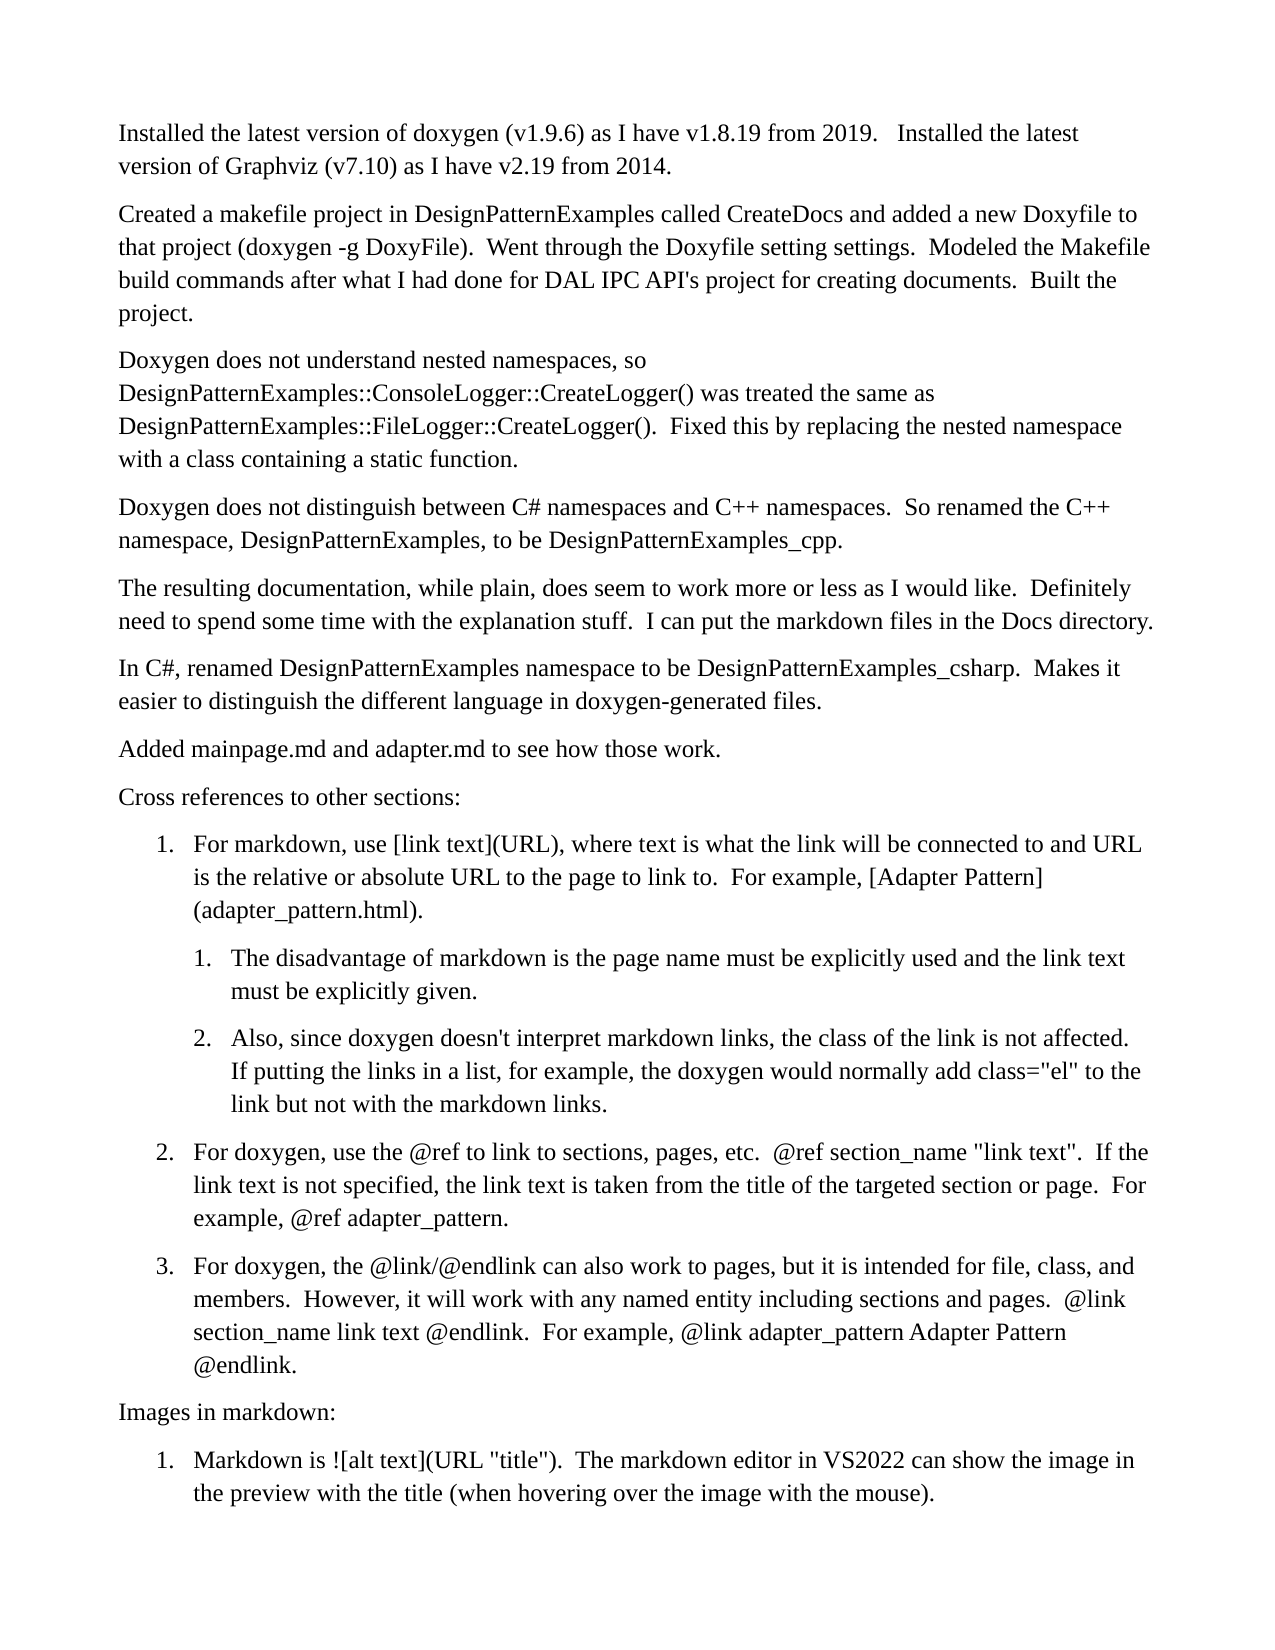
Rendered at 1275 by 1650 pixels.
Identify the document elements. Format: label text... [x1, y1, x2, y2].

list Markdown is ![alt text](URL "title"). The markdown editor in VS2022 can show the image in the preview with the title (when hovering over the image with the mouse). [156, 1445, 1157, 1507]
list For markdown, use [link text](URL), where text is what the link will be connected to and URL is the relative or absolute URL to the page to link to. For example, [Adapter Pattern](adapter_pattern.html). [156, 829, 1157, 924]
text In C#, renamed DesignPatternExamples namespace to be DesignPatternExamples_csharp. Makes it easier to distinguish the different language in doxygen-generated files. [118, 653, 1157, 715]
text Doxygen does not understand nested namespaces, so DesignPatternExamples::ConsoleLogger::CreateLogger() was treated the same as DesignPatternExamples::FileLogger::CreateLogger(). Fixed this by replacing the nested namespace with a class containing a static function. [118, 345, 1157, 473]
text Cross references to other sections: [118, 782, 1157, 810]
list Also, since doxygen doesn't interpret markdown links, the class of the link is not affected. If putting the links in a list, for example, the doxygen would normally add class="el" to the link but not with the markdown links. [193, 1023, 1157, 1118]
list The disadvantage of markdown is the page name must be explicitly used and the link text must be explicitly given. [193, 943, 1157, 1004]
text Installed the latest version of doxygen (v1.9.6) as I have v1.8.19 from 2019. Installed the latest version of Graphviz (v7.10) as I have v2.19 from 2014. [118, 118, 1157, 180]
list For doxygen, use the @ref to link to sections, pages, etc. @ref section_name "link text". If the link text is not specified, the link text is taken from the title of the targeted section or page. For example, @ref adapter_pattern. [156, 1137, 1157, 1232]
text Created a makefile project in DesignPatternExamples called CreateDocs and added a new Doxyfile to that project (doxygen -g DoxyFile). Went through the Doxyfile setting settings. Modeled the Makefile build commands after what I had done for DAL IPC API's project for creating documents. Built the project. [118, 199, 1157, 327]
text Doxygen does not distinguish between C# namespaces and C++ namespaces. So renamed the C++ namespace, DesignPatternExamples, to be DesignPatternExamples_cpp. [118, 492, 1157, 554]
list For doxygen, the @link/@endlink can also work to pages, but it is intended for file, class, and members. However, it will work with any named entity including sections and pages. @link section_name link text @endlink. For example, @link adapter_pattern Adapter Pattern @endlink. [156, 1251, 1157, 1378]
text Added mainpage.md and adapter.md to see how those work. [118, 734, 1157, 763]
text The resulting documentation, while plain, does seem to work more or less as I would like. Definitely need to spend some time with the explanation stuff. I can put the markdown files in the Docs directory. [118, 573, 1157, 634]
text Images in markdown: [118, 1397, 1157, 1426]
